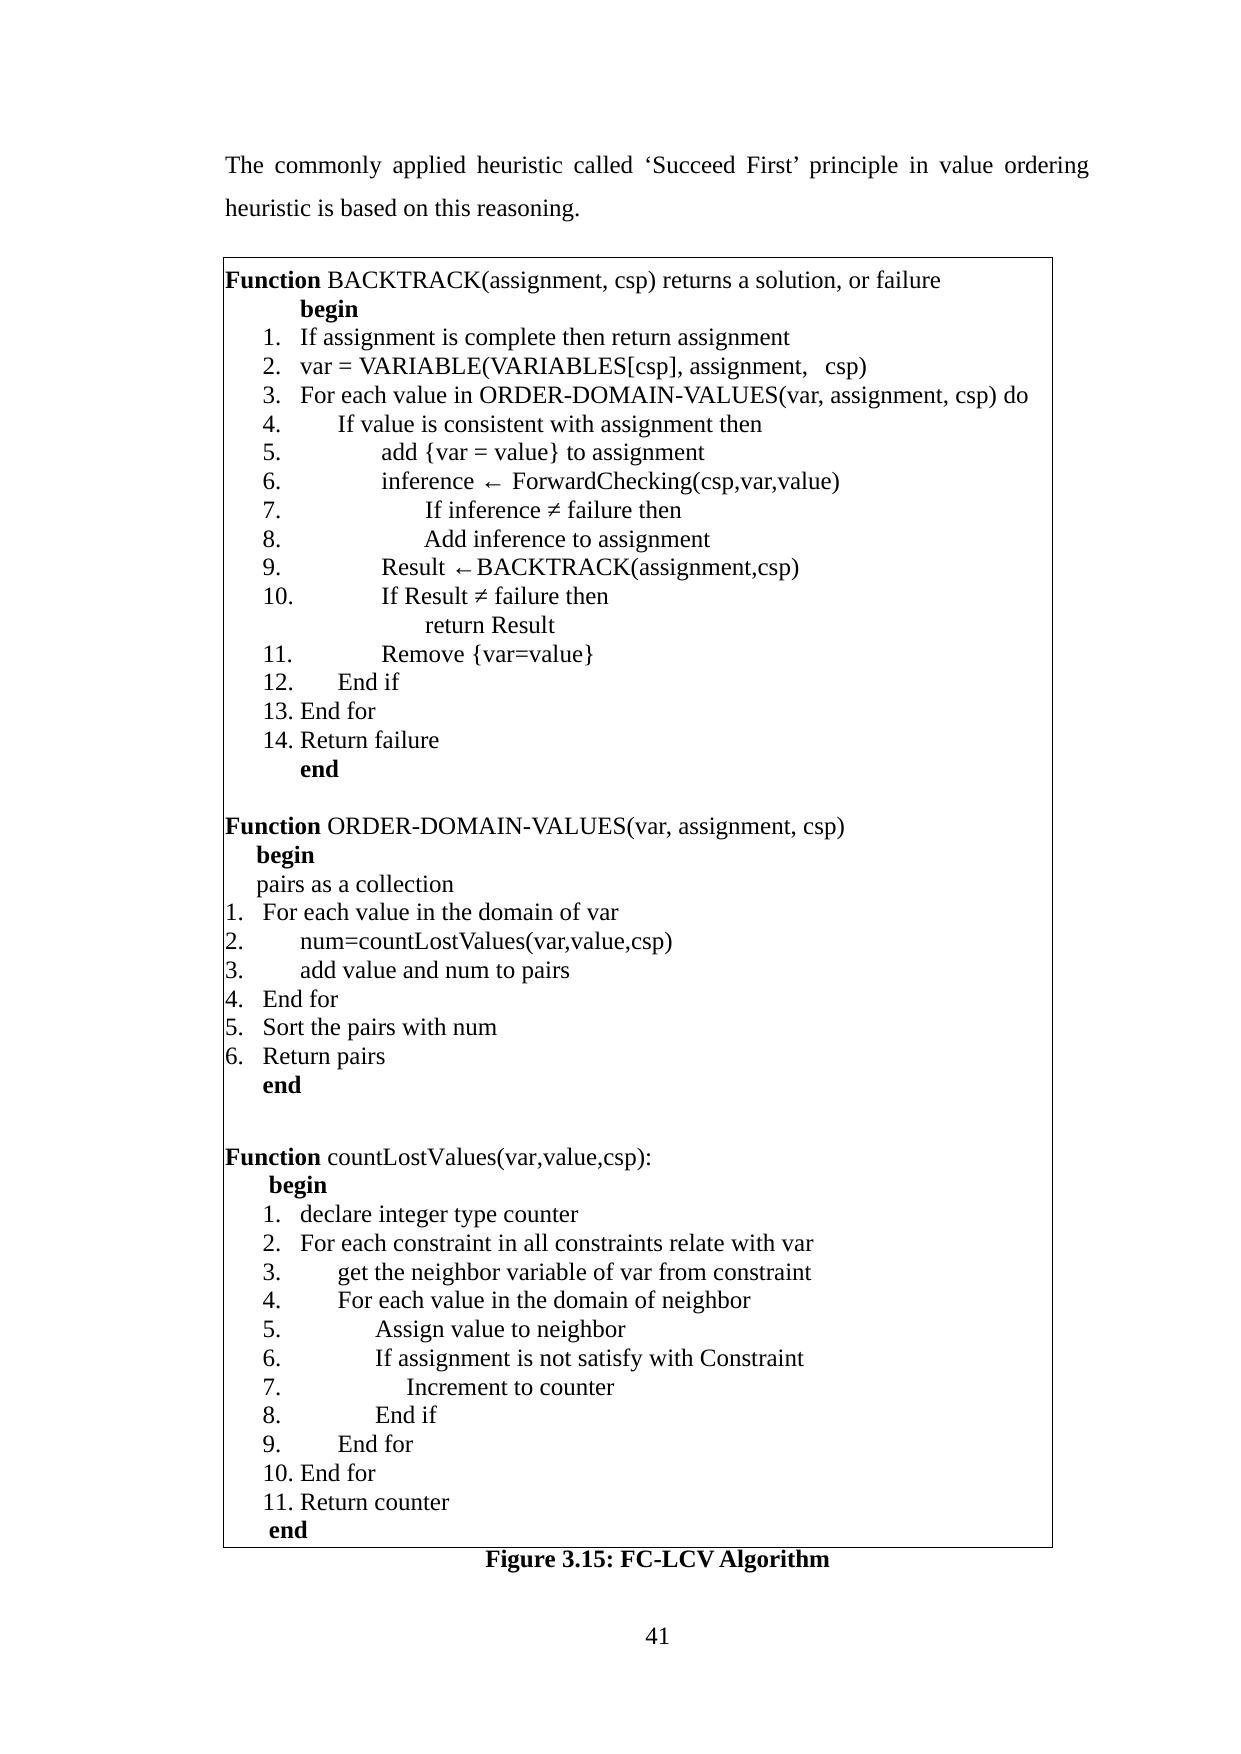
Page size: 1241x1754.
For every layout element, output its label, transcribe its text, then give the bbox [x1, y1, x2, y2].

title Figure 3.15: FC-LCV Algorithm [225, 1544, 1090, 1573]
list declare integer type counter [262, 1199, 1052, 1228]
text [1053, 869, 1090, 897]
list End for [225, 984, 1052, 1012]
list num=countLostValues(var,value,csp) [225, 926, 1052, 955]
list [1053, 1487, 1090, 1516]
title For each value in ORDER-DOMAIN-VALUES(var, assignment, csp) do [262, 380, 1052, 409]
title End if [262, 667, 1052, 696]
title [1053, 696, 1090, 725]
list [1053, 1257, 1090, 1286]
title The commonly applied heuristic called ‘Succeed First’ principle in value ordering heuristic is based on this reasoning. [225, 150, 1090, 222]
text [1053, 1171, 1090, 1199]
list [1053, 1343, 1090, 1372]
title [1053, 725, 1090, 754]
list [1053, 1012, 1090, 1041]
list [1053, 1429, 1090, 1458]
list add value and num to pairs [225, 955, 1052, 984]
title Function BACKTRACK(assignment, csp) returns a solution, or failure [225, 265, 1052, 294]
title [1053, 495, 1090, 524]
title begin [225, 294, 1052, 322]
list [1053, 1041, 1090, 1070]
title [1053, 351, 1090, 380]
title [1053, 437, 1090, 466]
list End if [262, 1401, 1052, 1429]
list [1053, 1458, 1090, 1487]
title [1053, 610, 1090, 639]
list End for [262, 1429, 1052, 1458]
title Result ←BACKTRACK(assignment,csp) [262, 552, 1052, 581]
title If inference ≠ failure then [262, 495, 1052, 524]
title If Result ≠ failure then [262, 581, 1052, 610]
list End for [262, 1458, 1052, 1487]
text end [225, 1516, 1052, 1544]
title [1053, 639, 1090, 667]
text begin [225, 1171, 1052, 1199]
title [1053, 552, 1090, 581]
title var = VARIABLE(VARIABLES[csp], assignment, csp) [262, 351, 1052, 380]
title If value is consistent with assignment then [262, 409, 1052, 437]
title [1053, 754, 1090, 782]
list For each value in the domain of var [225, 897, 1052, 926]
list Return pairs [225, 1041, 1052, 1070]
title End for [262, 696, 1052, 725]
title return Result [262, 610, 1052, 639]
list For each constraint in all constraints relate with var [262, 1228, 1052, 1257]
list [1053, 1199, 1090, 1228]
title [1053, 294, 1090, 322]
text [1053, 1516, 1090, 1544]
title Add inference to assignment [262, 524, 1052, 552]
list Sort the pairs with num [225, 1012, 1052, 1041]
title [1053, 409, 1090, 437]
text [1053, 1070, 1090, 1099]
list [1053, 984, 1090, 1012]
list [1053, 1372, 1090, 1401]
list [1053, 1286, 1090, 1314]
list Assign value to neighbor [262, 1314, 1052, 1343]
list [1053, 1401, 1090, 1429]
title [1053, 524, 1090, 552]
title add {var = value} to assignment [262, 437, 1052, 466]
text end [225, 1070, 1052, 1099]
title Remove {var=value} [262, 639, 1052, 667]
list [1053, 926, 1090, 955]
title [1053, 811, 1090, 840]
title [1053, 466, 1090, 495]
list If assignment is not satisfy with Constraint [262, 1343, 1052, 1372]
list Return counter [262, 1487, 1052, 1516]
list [1053, 897, 1090, 926]
title [1053, 322, 1090, 351]
text pairs as a collection [225, 869, 1052, 897]
list [1053, 1314, 1090, 1343]
title inference ← ForwardChecking(csp,var,value) [262, 466, 1052, 495]
title If assignment is complete then return assignment [262, 322, 1052, 351]
list [1053, 955, 1090, 984]
text [1053, 1142, 1090, 1171]
title end [225, 754, 1052, 782]
text Function countLostValues(var,value,csp): [225, 1142, 1052, 1171]
list get the neighbor variable of var from constraint [262, 1257, 1052, 1286]
title [1053, 667, 1090, 696]
list Increment to counter [262, 1372, 1052, 1401]
title begin [225, 840, 1052, 869]
title [1053, 840, 1090, 869]
list For each value in the domain of neighbor [262, 1286, 1052, 1314]
title Return failure [262, 725, 1052, 754]
title Function ORDER-DOMAIN-VALUES(var, assignment, csp) [225, 811, 1052, 840]
title [1053, 581, 1090, 610]
